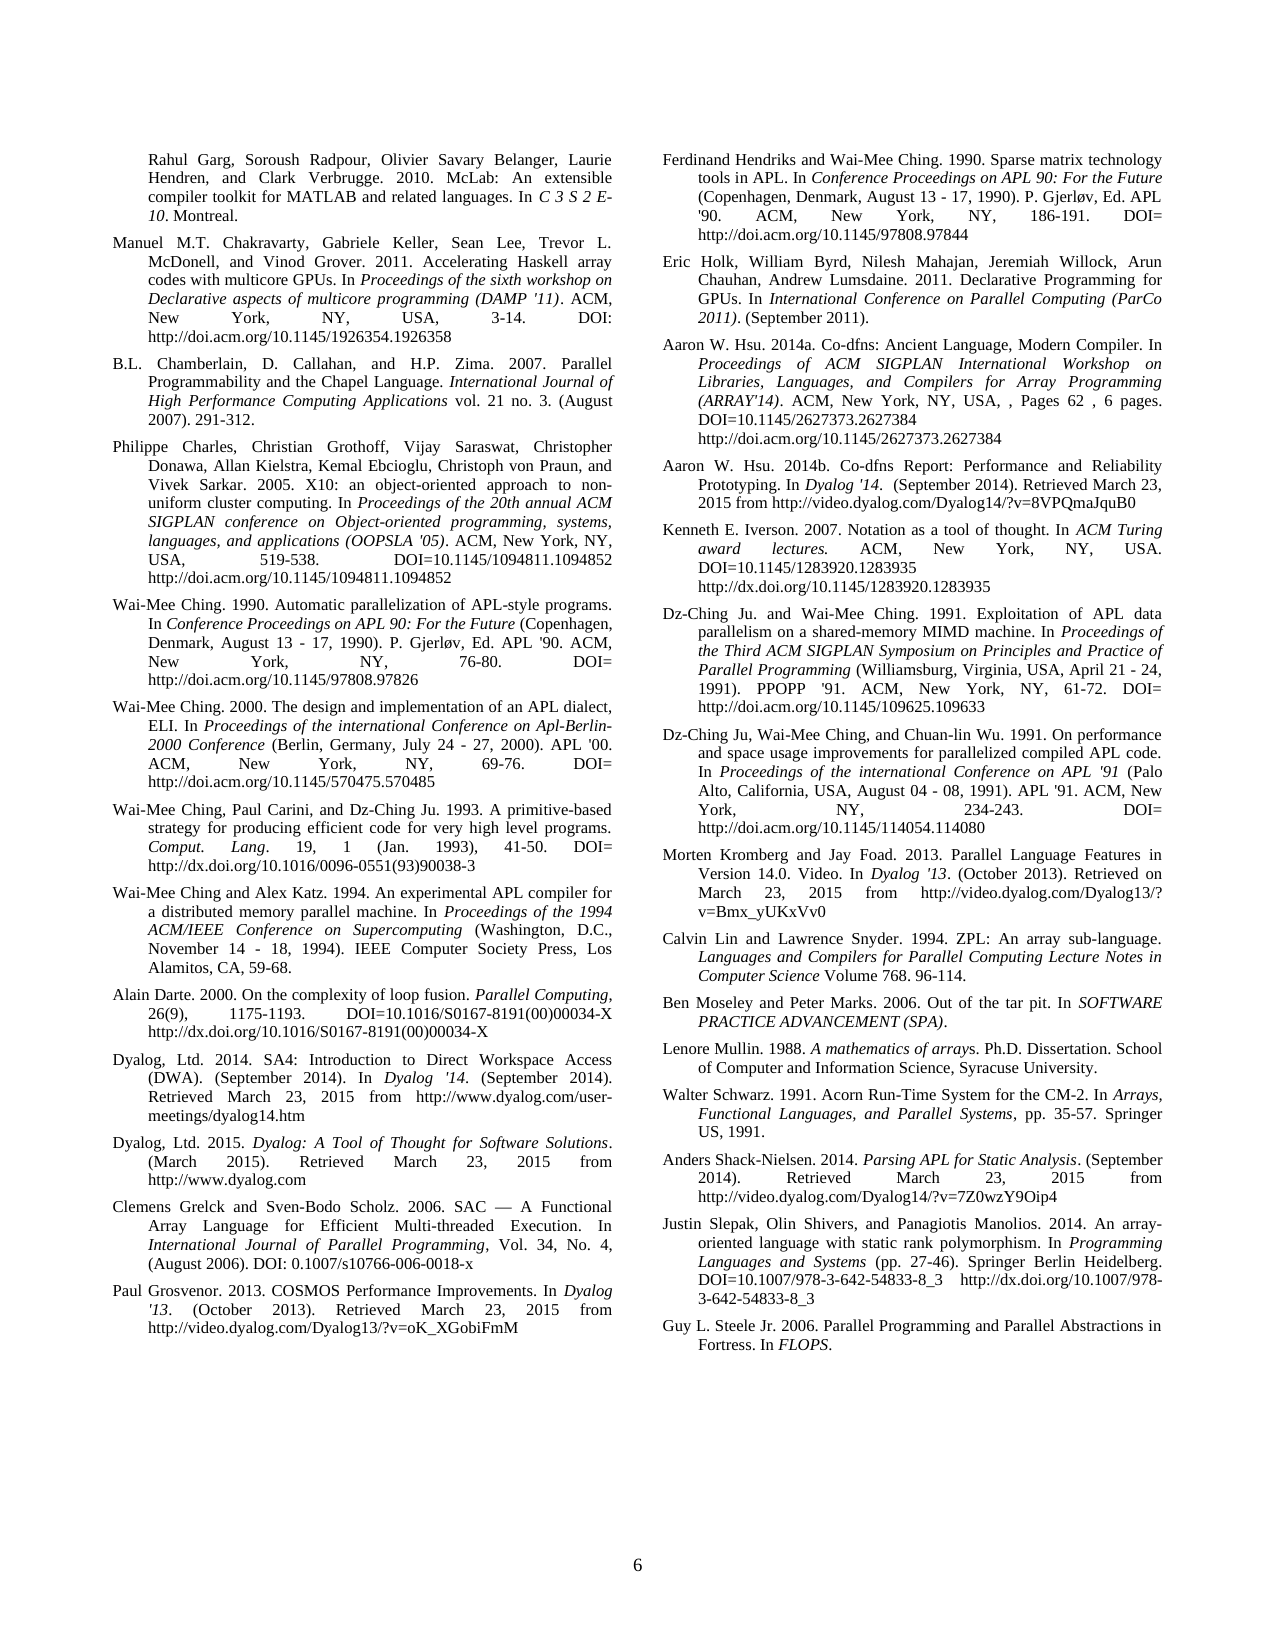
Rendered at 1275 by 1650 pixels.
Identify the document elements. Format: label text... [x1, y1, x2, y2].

text Wai-Mee Ching. 1990. Automatic parallelization of APL-style programs. In Conference Proceedings on APL 90: For the Future (Copenhagen, Denmark, August 13 - 17, 1990). P. Gjerløv, Ed. APL '90. ACM, New York, NY, 76-80. DOI= http://doi.acm.org/10.1145/97808.97826 [112, 596, 612, 689]
text Wai-Mee Ching and Alex Katz. 1994. An experimental APL compiler for a distributed memory parallel machine. In Proceedings of the 1994 ACM/IEEE Conference on Supercomputing (Washington, D.C., November 14 - 18, 1994). IEEE Computer Society Press, Los Alamitos, CA, 59-68. [112, 883, 612, 977]
text Clemens Grelck and Sven-Bodo Scholz. 2006. SAC — A Functional Array Language for Efficient Multi-threaded Execution. In International Journal of Parallel Programming, Vol. 34, No. 4, (August 2006). DOI: 0.1007/s10766-006-0018-x [112, 1198, 612, 1273]
text Ferdinand Hendriks and Wai-Mee Ching. 1990. Sparse matrix technology tools in APL. In Conference Proceedings on APL 90: For the Future (Copenhagen, Denmark, August 13 - 17, 1990). P. Gjerløv, Ed. APL '90. ACM, New York, NY, 186-191. DOI= http://doi.acm.org/10.1145/97808.97844 [662, 150, 1162, 244]
text Ben Moseley and Peter Marks. 2006. Out of the tar pit. In SOFTWARE PRACTICE ADVANCEMENT (SPA). [662, 994, 1162, 1031]
text Anders Shack-Nielsen. 2014. Parsing APL for Static Analysis. (September 2014). Retrieved March 23, 2015 from http://video.dyalog.com/Dyalog14/?v=7Z0wzY9Oip4 [662, 1150, 1162, 1206]
text Aaron W. Hsu. 2014a. Co-dfns: Ancient Language, Modern Compiler. In Proceedings of ACM SIGPLAN International Workshop on Libraries, Languages, and Compilers for Array Programming (ARRAY'14). ACM, New York, NY, USA, , Pages 62 , 6 pages. DOI=10.1145/2627373.2627384 http://doi.acm.org/10.1145/2627373.2627384 [662, 335, 1162, 448]
text Morten Kromberg and Jay Foad. 2013. Parallel Language Features in Version 14.0. Video. In Dyalog '13. (October 2013). Retrieved on March 23, 2015 from http://video.dyalog.com/Dyalog13/?v=Bmx_yUKxVv0 [662, 846, 1162, 921]
text Guy L. Steele Jr. 2006. Parallel Programming and Parallel Abstractions in Fortress. In FLOPS. [662, 1317, 1162, 1354]
text Justin Slepak, Olin Shivers, and Panagiotis Manolios. 2014. An array-oriented language with static rank polymorphism. In Programming Languages and Systems (pp. 27-46). Springer Berlin Heidelberg. DOI=10.1007/978-3-642-54833-8_3 http://dx.doi.org/10.1007/978-3-642-54833-8_3 [662, 1214, 1162, 1308]
text Aaron W. Hsu. 2014b. Co-dfns Report: Performance and Reliability Prototyping. In Dyalog '14. (September 2014). Retrieved March 23, 2015 from http://video.dyalog.com/Dyalog14/?v=8VPQmaJquB0 [662, 456, 1162, 512]
text Paul Grosvenor. 2013. COSMOS Performance Improvements. In Dyalog '13. (October 2013). Retrieved March 23, 2015 from http://video.dyalog.com/Dyalog13/?v=oK_XGobiFmM [112, 1281, 612, 1337]
text Dz-Ching Ju. and Wai-Mee Ching. 1991. Exploitation of APL data parallelism on a shared-memory MIMD machine. In Proceedings of the Third ACM SIGPLAN Symposium on Principles and Practice of Parallel Programming (Williamsburg, Virginia, USA, April 21 - 24, 1991). PPOPP '91. ACM, New York, NY, 61-72. DOI= http://doi.acm.org/10.1145/109625.109633 [662, 604, 1162, 717]
text B.L. Chamberlain, D. Callahan, and H.P. Zima. 2007. Parallel Programmability and the Chapel Language. International Journal of High Performance Computing Applications vol. 21 no. 3. (August 2007). 291-312. [112, 354, 612, 429]
text Walter Schwarz. 1991. Acorn Run-Time System for the CM-2. In Arrays, Functional Languages, and Parallel Systems, pp. 35-57. Springer US, 1991. [662, 1085, 1162, 1142]
text Calvin Lin and Lawrence Snyder. 1994. ZPL: An array sub-language. Languages and Compilers for Parallel Computing Lecture Notes in Computer Science Volume 768. 96-114. [662, 929, 1162, 985]
text Dyalog, Ltd. 2014. SA4: Introduction to Direct Workspace Access (DWA). (September 2014). In Dyalog '14. (September 2014). Retrieved March 23, 2015 from http://www.dyalog.com/user-meetings/dyalog14.htm [112, 1050, 612, 1125]
text Kenneth E. Iverson. 2007. Notation as a tool of thought. In ACM Turing award lectures. ACM, New York, NY, USA. DOI=10.1145/1283920.1283935 http://dx.doi.org/10.1145/1283920.1283935 [662, 521, 1162, 596]
text Eric Holk, William Byrd, Nilesh Mahajan, Jeremiah Willock, Arun Chauhan, Andrew Lumsdaine. 2011. Declarative Programming for GPUs. In International Conference on Parallel Computing (ParCo 2011). (September 2011). [662, 252, 1162, 327]
text Manuel M.T. Chakravarty, Gabriele Keller, Sean Lee, Trevor L. McDonell, and Vinod Grover. 2011. Accelerating Haskell array codes with multicore GPUs. In Proceedings of the sixth workshop on Declarative aspects of multicore programming (DAMP '11). ACM, New York, NY, USA, 3-14. DOI: http://doi.acm.org/10.1145/1926354.1926358 [112, 233, 612, 346]
text Rahul Garg, Soroush Radpour, Olivier Savary Belanger, Laurie Hendren, and Clark Verbrugge. 2010. McLab: An extensible compiler toolkit for MATLAB and related languages. In C 3 S 2 E-10. Montreal. [112, 150, 612, 225]
text Philippe Charles, Christian Grothoff, Vijay Saraswat, Christopher Donawa, Allan Kielstra, Kemal Ebcioglu, Christoph von Praun, and Vivek Sarkar. 2005. X10: an object-oriented approach to non-uniform cluster computing. In Proceedings of the 20th annual ACM SIGPLAN conference on Object-oriented programming, systems, languages, and applications (OOPSLA '05). ACM, New York, NY, USA, 519-538. DOI=10.1145/1094811.1094852 http://doi.acm.org/10.1145/1094811.1094852 [112, 437, 612, 587]
text Wai-Mee Ching, Paul Carini, and Dz-Ching Ju. 1993. A primitive-based strategy for producing efficient code for very high level programs. Comput. Lang. 19, 1 (Jan. 1993), 41-50. DOI= http://dx.doi.org/10.1016/0096-0551(93)90038-3 [112, 800, 612, 875]
text Alain Darte. 2000. On the complexity of loop fusion. Parallel Computing, 26(9), 1175-1193. DOI=10.1016/S0167-8191(00)00034-X http://dx.doi.org/10.1016/S0167-8191(00)00034-X [112, 985, 612, 1042]
text Dz-Ching Ju, Wai-Mee Ching, and Chuan-lin Wu. 1991. On performance and space usage improvements for parallelized compiled APL code. In Proceedings of the international Conference on APL '91 (Palo Alto, California, USA, August 04 - 08, 1991). APL '91. ACM, New York, NY, 234-243. DOI= http://doi.acm.org/10.1145/114054.114080 [662, 725, 1162, 837]
text Dyalog, Ltd. 2015. Dyalog: A Tool of Thought for Software Solutions. (March 2015). Retrieved March 23, 2015 from http://www.dyalog.com [112, 1133, 612, 1189]
text Lenore Mullin. 1988. A mathematics of arrays. Ph.D. Dissertation. School of Computer and Information Science, Syracuse University. [662, 1039, 1162, 1077]
text Wai-Mee Ching. 2000. The design and implementation of an APL dialect, ELI. In Proceedings of the international Conference on Apl-Berlin-2000 Conference (Berlin, Germany, July 24 - 27, 2000). APL '00. ACM, New York, NY, 69-76. DOI= http://doi.acm.org/10.1145/570475.570485 [112, 698, 612, 792]
